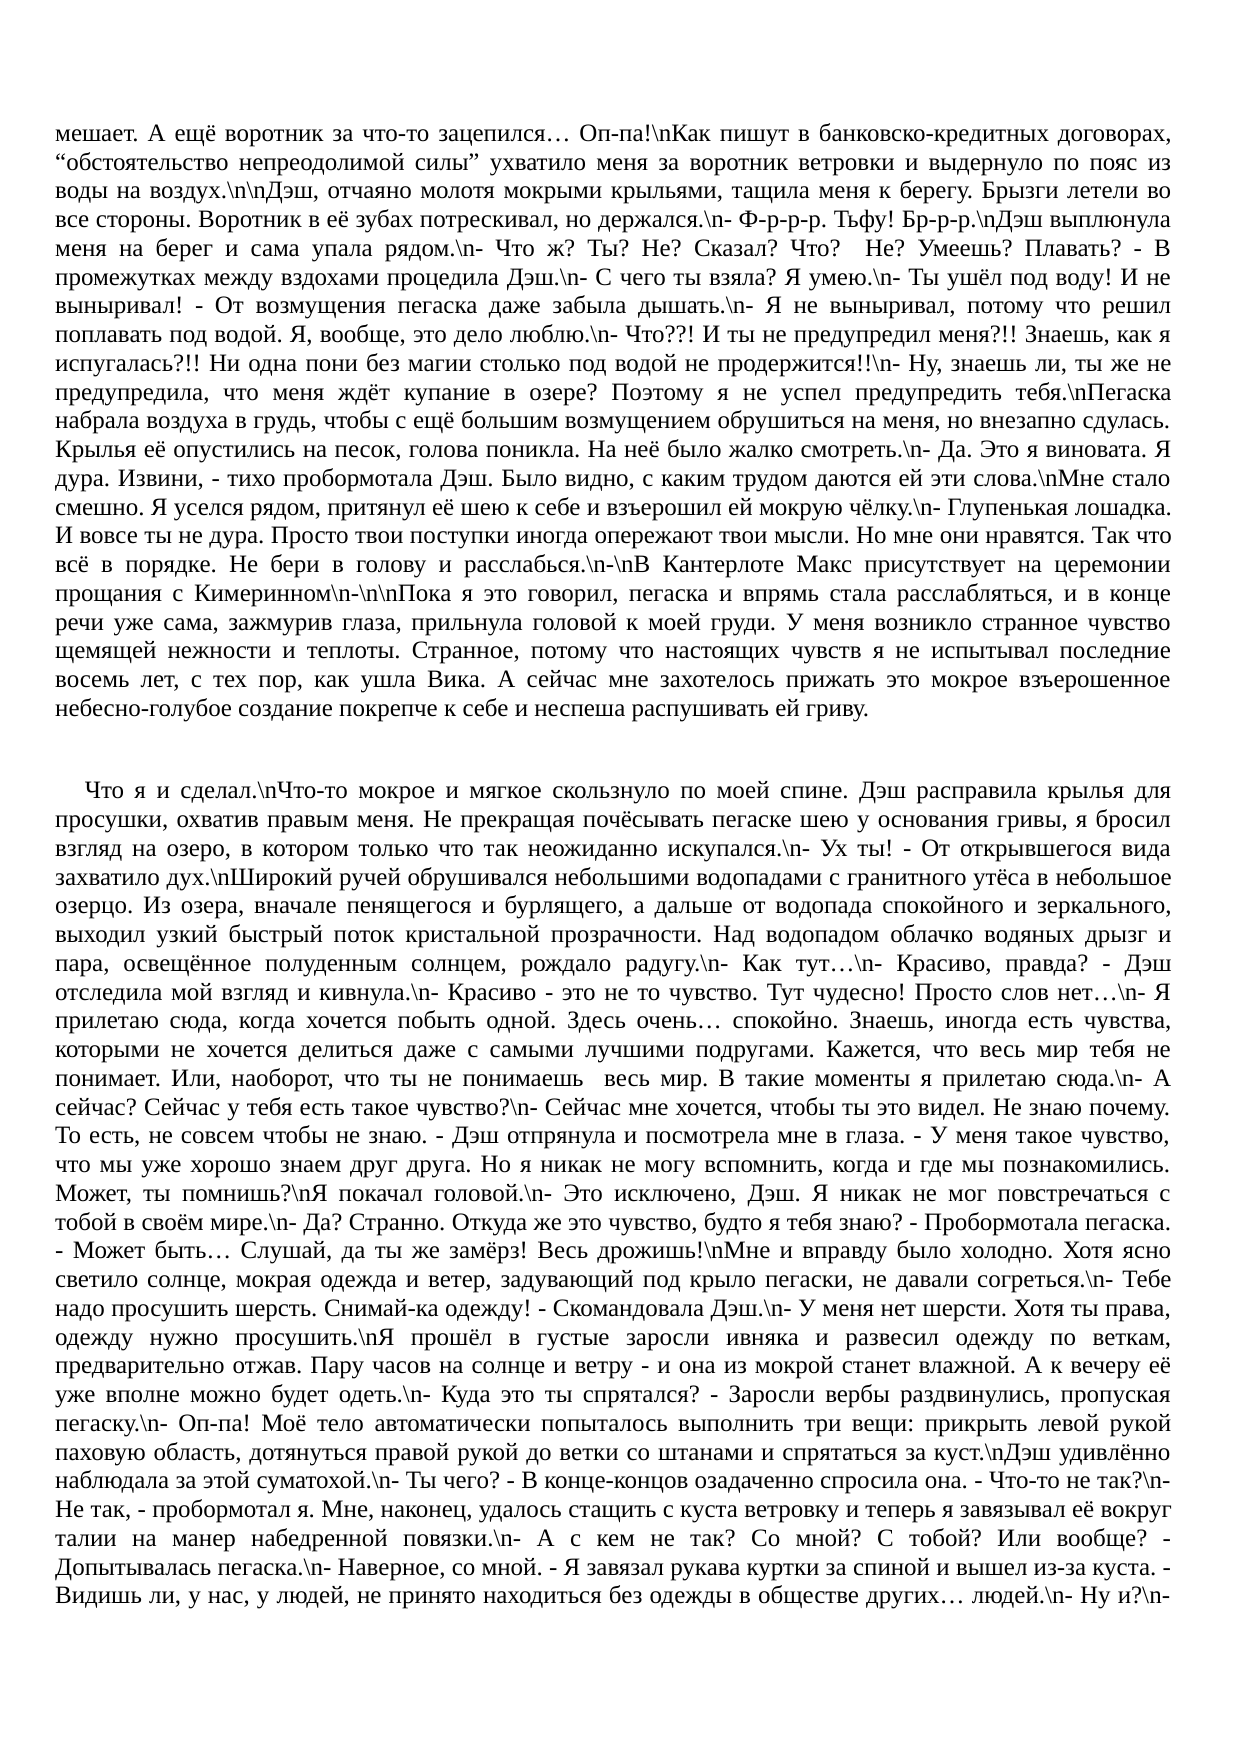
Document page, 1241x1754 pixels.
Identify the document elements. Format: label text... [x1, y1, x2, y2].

text мешает. А ещё воротник за что-то зацепился… Оп-па!\nКак пишут в банковско-кредитных договорах, “обстоятельство непреодолимой силы” ухватило меня за воротник ветровки и выдернуло по пояс из воды на воздух.\n\nДэш, отчаяно молотя мокрыми крыльями, тащила меня к берегу. Брызги летели во все стороны. Воротник в её зубах потрескивал, но держался.\n- Ф-р-р-р. Тьфу! Бр-р-р.\nДэш выплюнула меня на берег и сама упала рядом.\n- Что ж? Ты? Не? Сказал? Что? Не? Умеешь? Плавать? - В промежутках между вздохами процедила Дэш.\n- С чего ты взяла? Я умею.\n- Ты ушёл под воду! И не выныривал! - От возмущения пегаска даже забыла дышать.\n- Я не выныривал, потому что решил поплавать под водой. Я, вообще, это дело люблю.\n- Что??! И ты не предупредил меня?!! Знаешь, как я испугалась?!! Ни одна пони без магии столько под водой не продержится!!\n- Ну, знаешь ли, ты же не предупредила, что меня ждёт купание в озере? Поэтому я не успел предупредить тебя.\nПегаска набрала воздуха в грудь, чтобы с ещё большим возмущением обрушиться на меня, но внезапно сдулась. Крылья её опустились на песок, голова поникла. На неё было жалко смотреть.\n- Да. Это я виновата. Я дура. Извини, - тихо пробормотала Дэш. Было видно, с каким трудом даются ей эти слова.\nМне стало смешно. Я уселся рядом, притянул её шею к себе и взъерошил ей мокрую чёлку.\n- Глупенькая лошадка. И вовсе ты не дура. Просто твои поступки иногда опережают твои мысли. Но мне они нравятся. Так что всё в порядке. Не бери в голову и расслабься.\n-\nВ Кантерлоте Макс присутствует на церемонии прощания с Кимеринном\n-\n\nПока я это говорил, пегаска и впрямь стала расслабляться, и в конце речи уже сама, зажмурив глаза, прильнула головой к моей груди. У меня возникло странное чувство щемящей нежности и теплоты. Странное, потому что настоящих чувств я не испытывал последние восемь лет, с тех пор, как ушла Вика. А сейчас мне захотелось прижать это мокрое взъерошенное небесно-голубое создание покрепче к себе и неспеша распушивать ей гриву. [55, 118, 1172, 722]
text Что я и сделал.\nЧто-то мокрое и мягкое скользнуло по моей спине. Дэш расправила крылья для просушки, охватив правым меня. Не прекращая почёсывать пегаске шею у основания гривы, я бросил взгляд на озеро, в котором только что так неожиданно искупался.\n- Ух ты! - От открывшегося вида захватило дух.\nШирокий ручей обрушивался небольшими водопадами с гранитного утёса в небольшое озерцо. Из озера, вначале пенящегося и бурлящего, а дальше от водопада спокойного и зеркального, выходил узкий быстрый поток кристальной прозрачности. Над водопадом облачко водяных дрызг и пара, освещённое полуденным солнцем, рождало радугу.\n- Как тут…\n- Красиво, правда? - Дэш отследила мой взгляд и кивнула.\n- Красиво - это не то чувство. Тут чудесно! Просто слов нет…\n- Я прилетаю сюда, когда хочется побыть одной. Здесь очень… спокойно. Знаешь, иногда есть чувства, которыми не хочется делиться даже с самыми лучшими подругами. Кажется, что весь мир тебя не понимает. Или, наоборот, что ты не понимаешь весь мир. В такие моменты я прилетаю сюда.\n- А сейчас? Сейчас у тебя есть такое чувство?\n- Сейчас мне хочется, чтобы ты это видел. Не знаю почему. То есть, не совсем чтобы не знаю. - Дэш отпрянула и посмотрела мне в глаза. - У меня такое чувство, что мы уже хорошо знаем друг друга. Но я никак не могу вспомнить, когда и где мы познакомились. Может, ты помнишь?\nЯ покачал головой.\n- Это исключено, Дэш. Я никак не мог повстречаться с тобой в своём мире.\n- Да? Странно. Откуда же это чувство, будто я тебя знаю? - Пробормотала пегаска. - Может быть… Слушай, да ты же замёрз! Весь дрожишь!\nМне и вправду было холодно. Хотя ясно светило солнце, мокрая одежда и ветер, задувающий под крыло пегаски, не давали согреться.\n- Тебе надо просушить шерсть. Снимай-ка одежду! - Скомандовала Дэш.\n- У меня нет шерсти. Хотя ты права, одежду нужно просушить.\nЯ прошёл в густые заросли ивняка и развесил одежду по веткам, предварительно отжав. Пару часов на солнце и ветру - и она из мокрой станет влажной. А к вечеру её уже вполне можно будет одеть.\n- Куда это ты спрятался? - Заросли вербы раздвинулись, пропуская пегаску.\n- Оп-па! Моё тело автоматически попыталось выполнить три вещи: прикрыть левой рукой паховую область, дотянуться правой рукой до ветки со штанами и спрятаться за куст.\nДэш удивлённо наблюдала за этой суматохой.\n- Ты чего? - В конце-концов озадаченно спросила она. - Что-то не так?\n- Не так, - пробормотал я. Мне, наконец, удалось стащить с куста ветровку и теперь я завязывал её вокруг талии на манер набедренной повязки.\n- А с кем не так? Со мной? С тобой? Или вообще? - Допытывалась пегаска.\n- Наверное, со мной. - Я завязал рукава куртки за спиной и вышел из-за куста. - Видишь ли, у нас, у людей, не принято находиться без одежды в обществе других… людей.\n- Ну и?\n- [55, 776, 1172, 1609]
